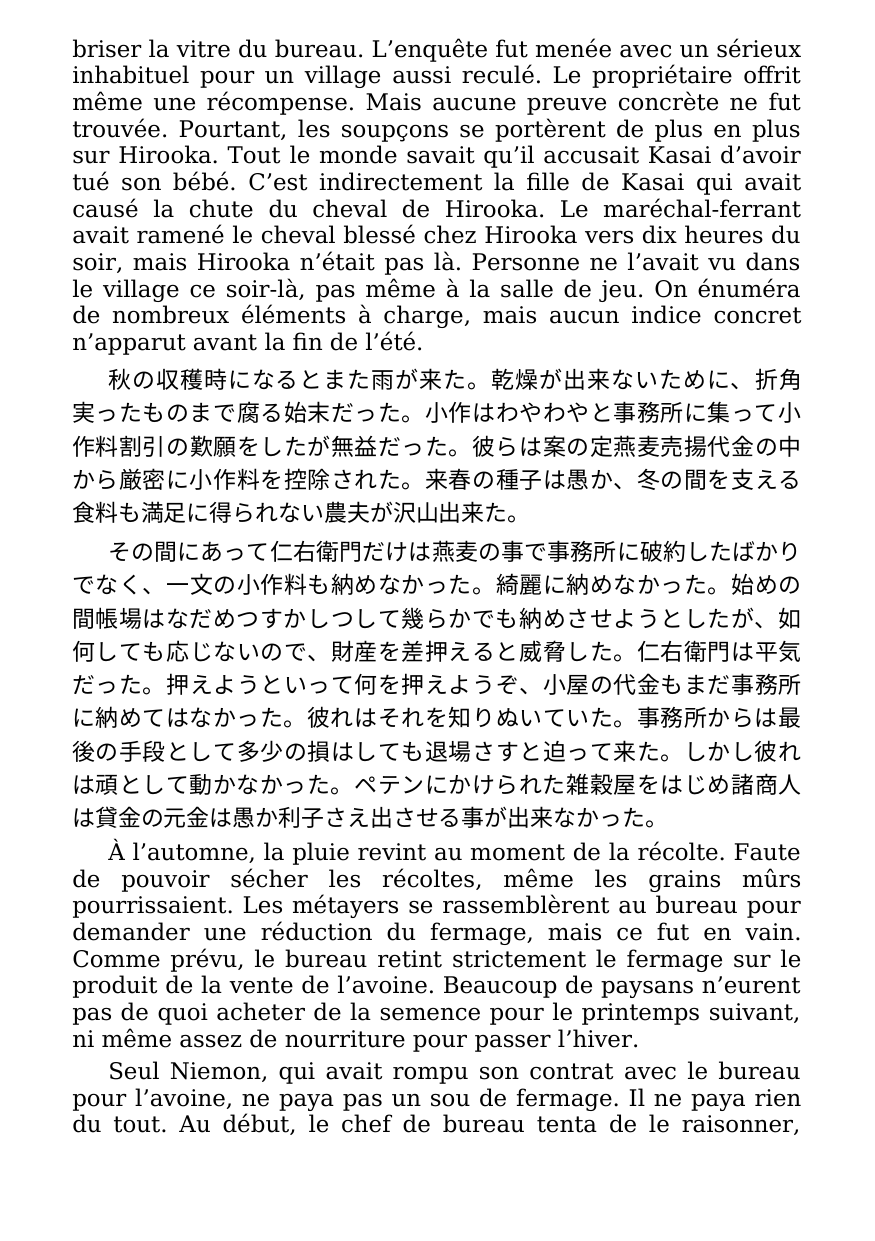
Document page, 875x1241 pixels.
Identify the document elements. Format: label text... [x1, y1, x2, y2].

text À l’automne, la pluie revint au moment de la récolte. Faute de pouvoir sécher les récoltes, même les grains mûrs pourrissaient. Les métayers se rassemblèrent au bureau pour demander une réduction du fermage, mais ce fut en vain. Comme prévu, le bureau retint strictement le fermage sur le produit de la vente de l’avoine. Beaucoup de paysans n’eurent pas de quoi acheter de la semence pour le printemps suivant, ni même assez de nourriture pour passer l’hiver. [72, 839, 802, 1052]
text 秋の収穫時になるとまた雨が来た。乾燥が出来ないために、折角実ったものまで腐る始末だった。小作はわやわやと事務所に集って小作料割引の歎願をしたが無益だった。彼らは案の定燕麦売揚代金の中から厳密に小作料を控除された。来春の種子は愚か、冬の間を支える食料も満足に得られない農夫が沢山出来た。 [72, 362, 802, 528]
text briser la vitre du bureau. L’enquête fut menée avec un sérieux inhabituel pour un village aussi reculé. Le propriétaire offrit même une récompense. Mais aucune preuve concrète ne fut trouvée. Pourtant, les soupçons se portèrent de plus en plus sur Hirooka. Tout le monde savait qu’il accusait Kasai d’avoir tué son bébé. C’est indirectement la fille de Kasai qui avait causé la chute du cheval de Hirooka. Le maréchal-ferrant avait ramené le cheval blessé chez Hirooka vers dix heures du soir, mais Hirooka n’était pas là. Personne ne l’avait vu dans le village ce soir-là, pas même à la salle de jeu. On énuméra de nombreux éléments à charge, mais aucun indice concret n’apparut avant la fin de l’été. [72, 36, 802, 356]
text Seul Niemon, qui avait rompu son contrat avec le bureau pour l’avoine, ne paya pas un sou de fermage. Il ne paya rien du tout. Au début, le chef de bureau tenta de le raisonner, [72, 1058, 802, 1138]
text その間にあって仁右衛門だけは燕麦の事で事務所に破約したばかりでなく、一文の小作料も納めなかった。綺麗に納めなかった。始めの間帳場はなだめつすかしつして幾らかでも納めさせようとしたが、如何しても応じないので、財産を差押えると威脅した。仁右衛門は平気だった。押えようといって何を押えようぞ、小屋の代金もまだ事務所に納めてはなかった。彼れはそれを知りぬいていた。事務所からは最後の手段として多少の損はしても退場さすと迫って来た。しかし彼れは頑として動かなかった。ペテンにかけられた雑穀屋をはじめ諸商人は貸金の元金は愚か利子さえ出させる事が出来なかった。 [72, 534, 802, 833]
